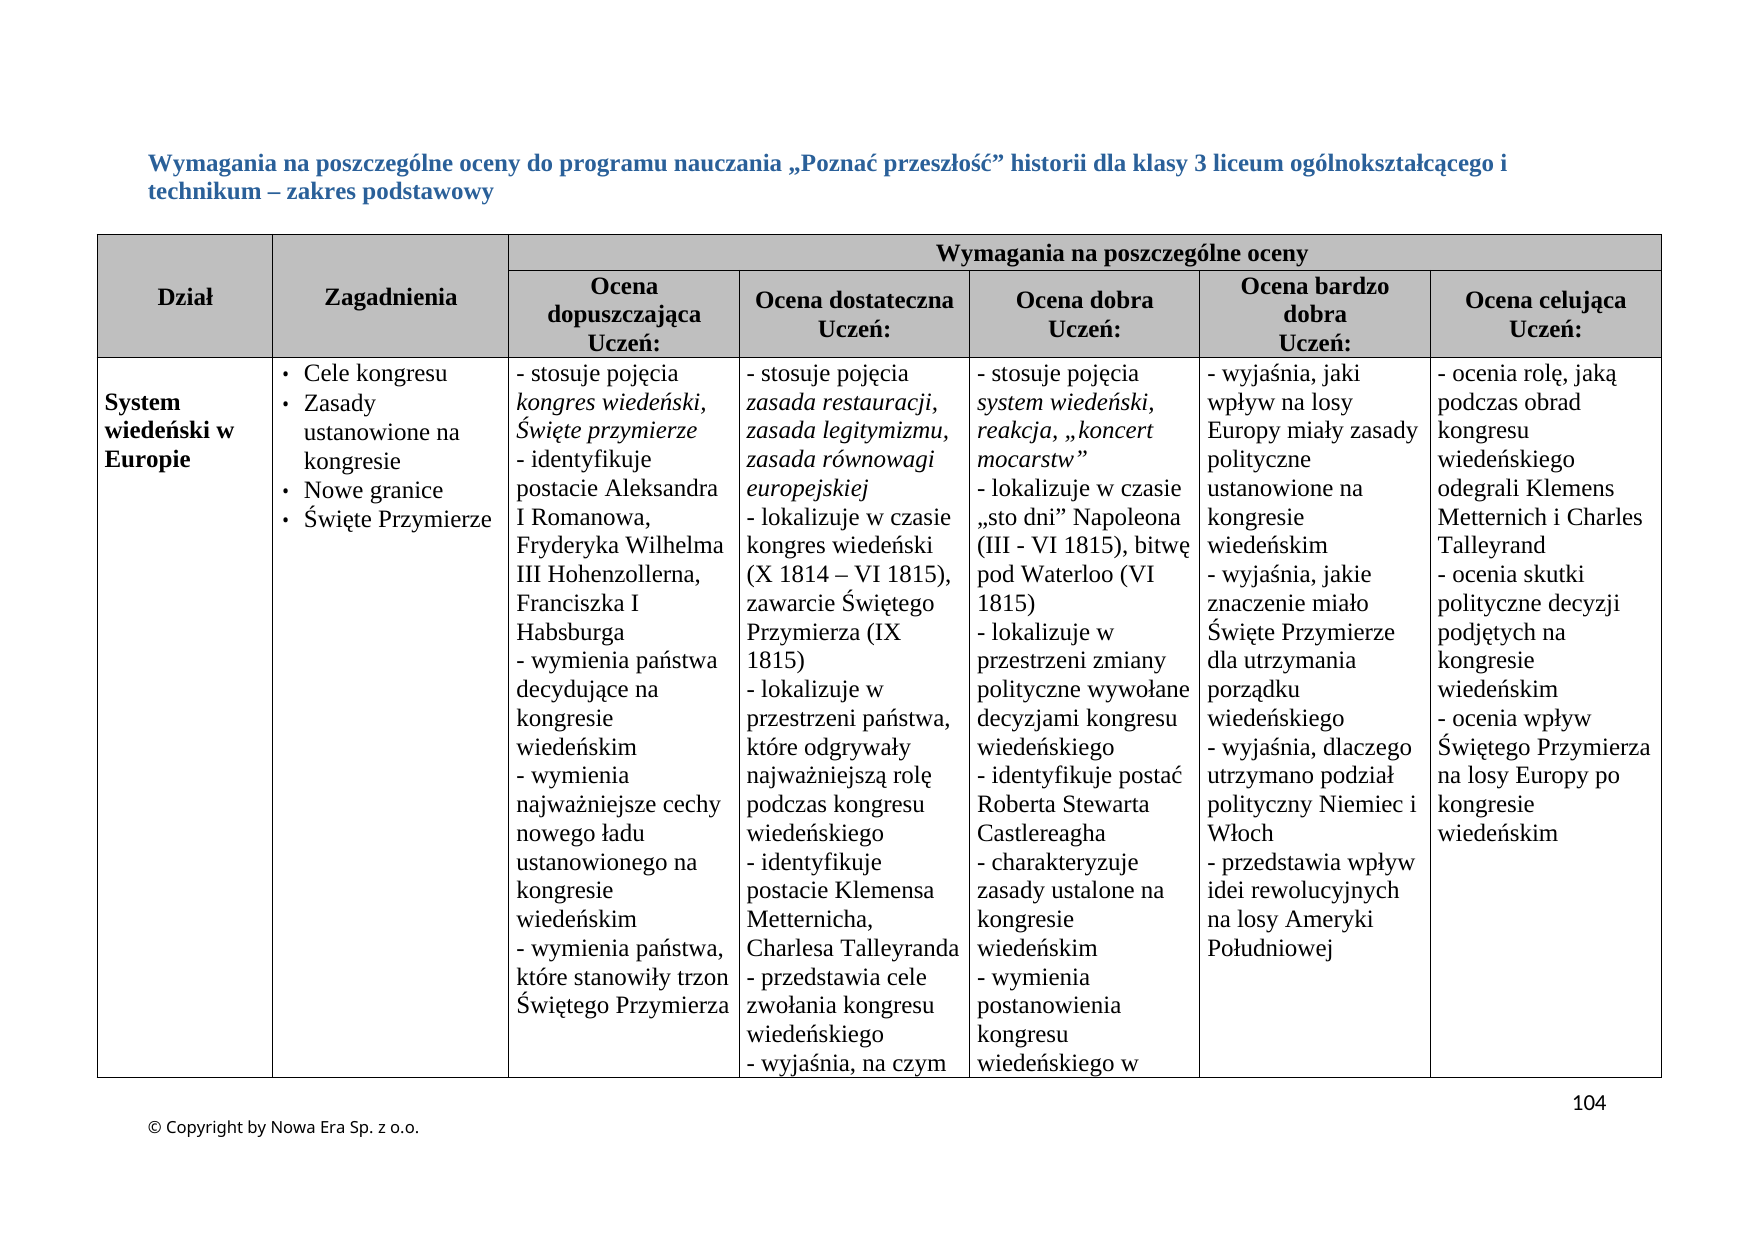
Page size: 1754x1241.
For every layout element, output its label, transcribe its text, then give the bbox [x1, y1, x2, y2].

table_cell Ocena bardzo dobra Uczeń: [1200, 271, 1430, 357]
table_cell - ocenia rolę, jaką podczas obrad kongresu wiedeńskiego odegrali Klemens Metternich i Charles Talleyrand - ocenia skutki polityczne decyzji podjętych na kongresie wiedeńskim - ocenia wpływ Świętego Przymierza na losy Europy po kongresie wiedeńskim [1431, 358, 1661, 1077]
table_header Wymagania na poszczególne oceny [509, 235, 1661, 270]
table_cell - stosuje pojęcia system wiedeński, reakcja, „koncert mocarstw” - lokalizuje w czasie „sto dni” Napoleona (III - VI 1815), bitwę pod Waterloo (VI 1815) - lokalizuje w przestrzeni zmiany polityczne wywołane decyzjami kongresu wiedeńskiego - identyfikuje postać Roberta Stewarta Castlereagha - charakteryzuje zasady ustalone na kongresie wiedeńskim - wymienia postanowienia kongresu wiedeńskiego w [970, 358, 1199, 1077]
table_cell Cele kongresu Zasady ustanowione na kongresie Nowe granice Święte Przymierze [273, 358, 508, 1077]
table_cell - stosuje pojęcia zasada restauracji, zasada legitymizmu, zasada równowagi europejskiej - lokalizuje w czasie kongres wiedeński (X 1814 – VI 1815), zawarcie Świętego Przymierza (IX 1815) - lokalizuje w przestrzeni państwa, które odgrywały najważniejszą rolę podczas kongresu wiedeńskiego - identyfikuje postacie Klemensa Metternicha, Charlesa Talleyranda - przedstawia cele zwołania kongresu wiedeńskiego - wyjaśnia, na czym [740, 358, 969, 1077]
table_header Zagadnienia [273, 235, 508, 357]
table_cell Ocena celująca Uczeń: [1431, 271, 1661, 357]
table_cell Ocena dopuszczająca Uczeń: [509, 271, 739, 357]
table_cell - wyjaśnia, jaki wpływ na losy Europy miały zasady polityczne ustanowione na kongresie wiedeńskim - wyjaśnia, jakie znaczenie miało Święte Przymierze dla utrzymania porządku wiedeńskiego - wyjaśnia, dlaczego utrzymano podział polityczny Niemiec i Włoch - przedstawia wpływ idei rewolucyjnych na losy Ameryki Południowej [1200, 358, 1430, 1077]
text Wymagania na poszczególne oceny do programu nauczania „Poznać przeszłość” historii dla klasy 3 liceum ogólnokształcącego i technikum – zakres podstawowy [148, 148, 1606, 205]
table_cell System wiedeński w Europie [98, 358, 272, 1077]
table_cell Ocena dobra Uczeń: [970, 271, 1199, 357]
table_header Dział [98, 235, 272, 357]
table_cell Ocena dostateczna Uczeń: [740, 271, 969, 357]
table_cell - stosuje pojęcia kongres wiedeński, Święte przymierze - identyfikuje postacie Aleksandra I Romanowa, Fryderyka Wilhelma III Hohenzollerna, Franciszka I Habsburga - wymienia państwa decydujące na kongresie wiedeńskim - wymienia najważniejsze cechy nowego ładu ustanowionego na kongresie wiedeńskim - wymienia państwa, które stanowiły trzon Świętego Przymierza [509, 358, 739, 1077]
